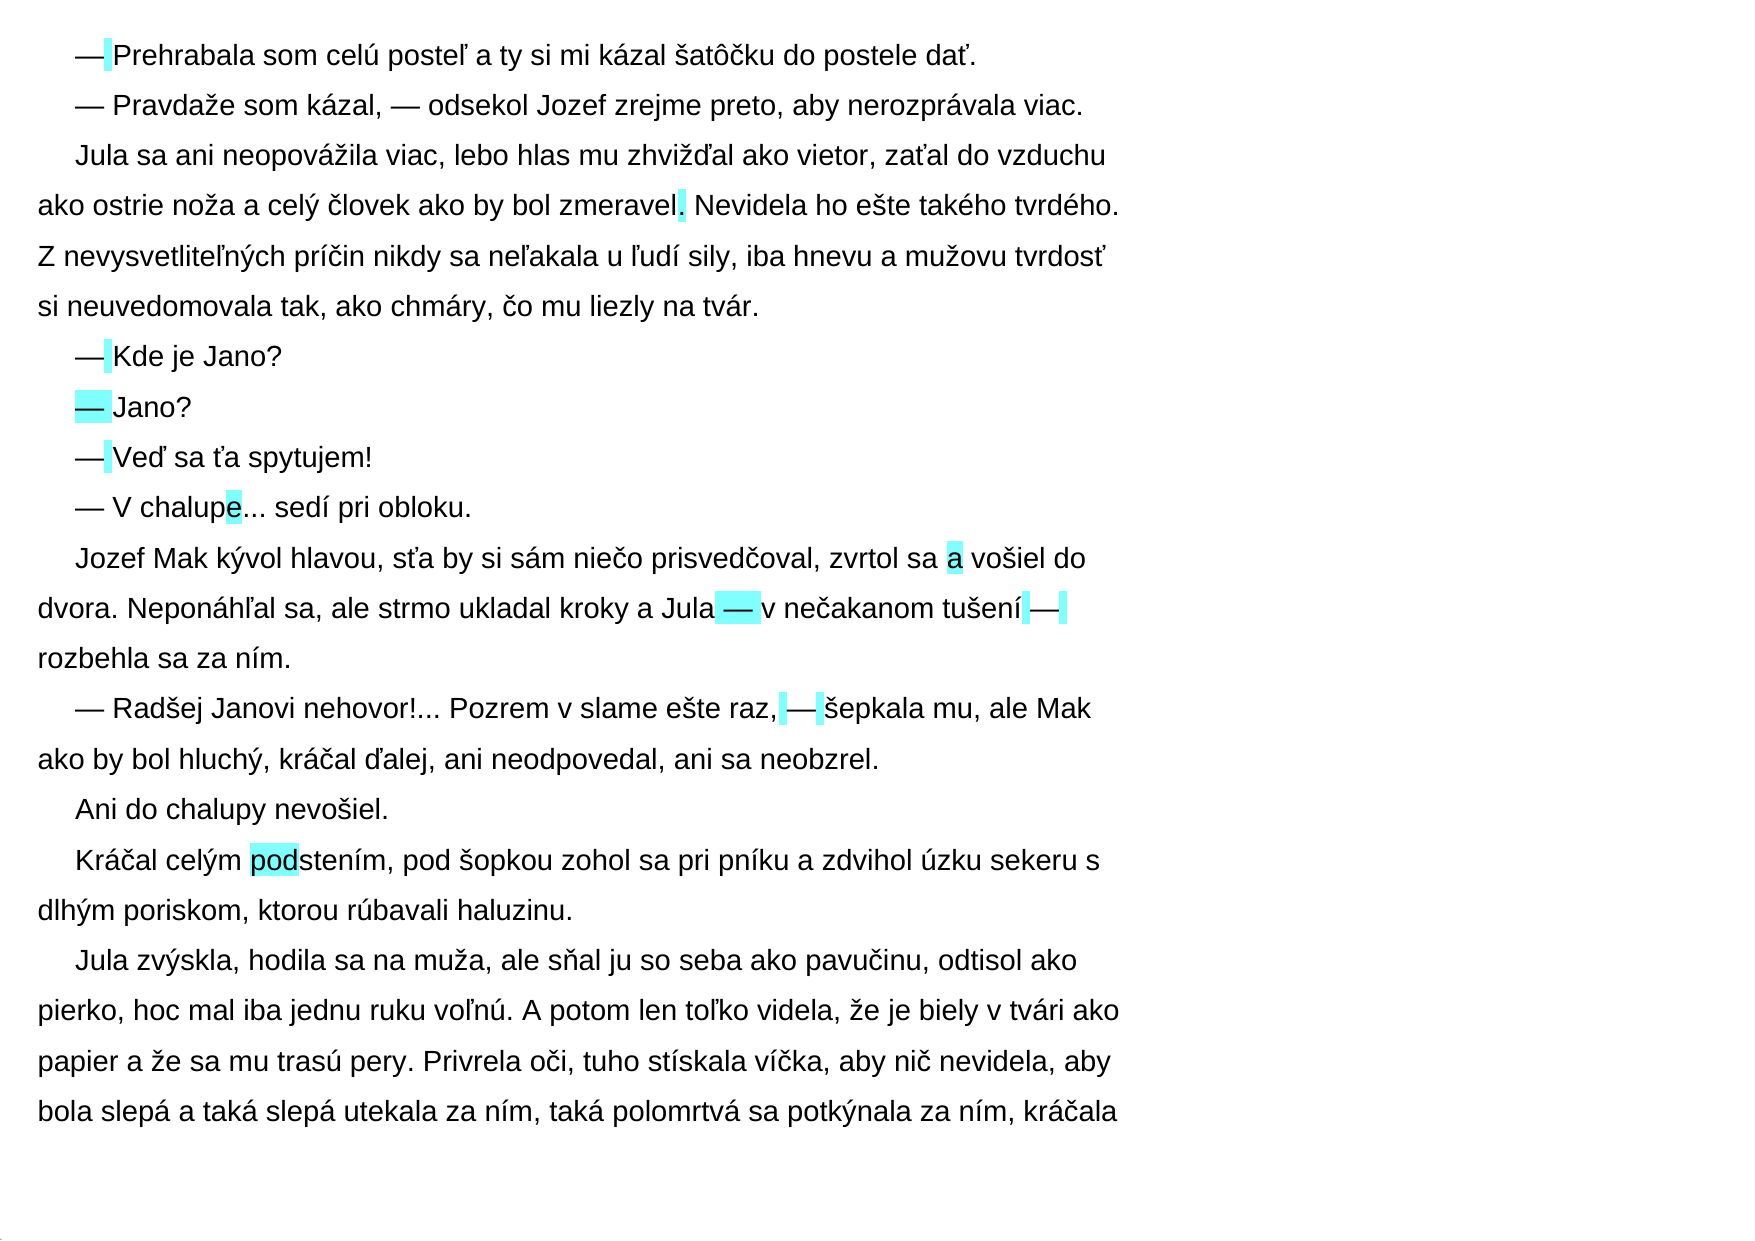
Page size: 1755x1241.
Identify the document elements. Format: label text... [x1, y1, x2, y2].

text Kráčal celým podstením, pod šopkou zohol sa pri pníku a zdvihol úzku sekeru s dlhým poriskom, ktorou rúbavali haluzinu. [37, 842, 1130, 926]
text — V chalupe... sedí pri obloku. [37, 490, 1130, 524]
text — Radšej Janovi nehovor!... Pozrem v slame ešte raz, — šepkala mu, ale Mak ako by bol hluchý, kráčal ďalej, ani neodpovedal, ani sa neobzrel. [37, 692, 1130, 775]
text Jozef Mak kývol hlavou, sťa by si sám niečo prisvedčoval, zvrtol sa a vošiel do dvora. Neponáhľal sa, ale strmo ukladal kroky a Jula — v nečakanom tušení — rozbehla sa za ním. [37, 541, 1130, 675]
text Ani do chalupy nevošiel. [37, 792, 1130, 826]
text — Kde je Jano? [37, 339, 1130, 373]
text — Prehrabala som celú posteľ a ty si mi kázal šatôčku do postele dať. [37, 37, 1130, 71]
text Jula zvýskla, hodila sa na muža, ale sňal ju so seba ako pavučinu, odtisol ako pierko, hoc mal iba jednu ruku voľnú. A potom len toľko videla, že je biely v tvári ako papier a že sa mu trasú pery. Privrela oči, tuho stískala víčka, aby nič nevidela, aby bola slepá a taká slepá utekala za ním, taká polomrtvá sa potkýnala za ním, kráčala [37, 943, 1130, 1128]
text Jula sa ani neopovážila viac, lebo hlas mu zhvižďal ako vietor, zaťal do vzduchu ako ostrie noža a celý človek ako by bol zmeravel. Nevidela ho ešte takého tvrdého. Z nevysvetliteľných príčin nikdy sa neľakala u ľudí sily, iba hnevu a mužovu tvrdosť si neuvedomovala tak, ako chmáry, čo mu liezly na tvár. [37, 138, 1130, 323]
text — Jano? [37, 390, 1130, 423]
text — Pravdaže som kázal, — odsekol Jozef zrejme preto, aby nerozprávala viac. [37, 88, 1130, 121]
text — Veď sa ťa spytujem! [37, 440, 1130, 473]
